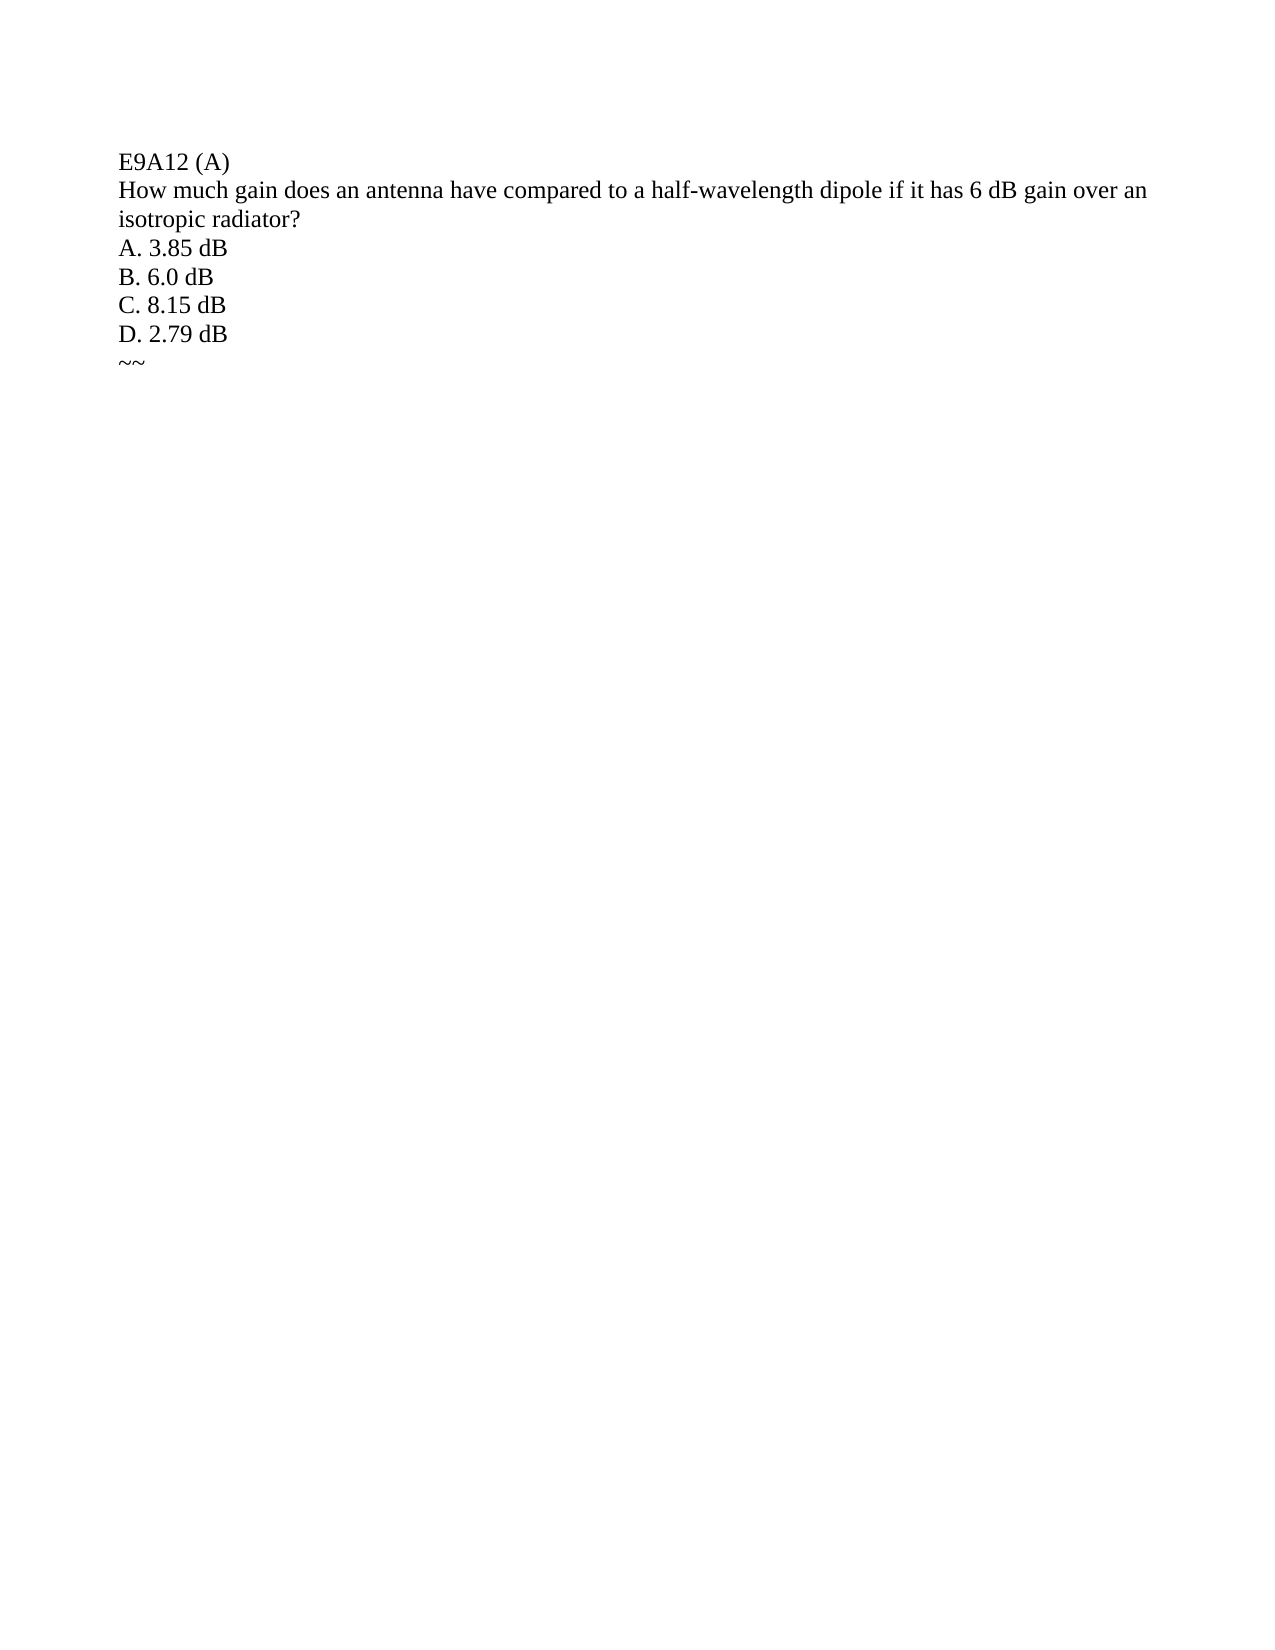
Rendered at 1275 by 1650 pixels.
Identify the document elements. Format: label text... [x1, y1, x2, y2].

text D. 2.79 dB [118, 319, 1157, 348]
text ~~ [118, 348, 1157, 377]
text E9A12 (A) [118, 147, 1157, 176]
text C. 8.15 dB [118, 291, 1157, 319]
text A. 3.85 dB [118, 233, 1157, 262]
text How much gain does an antenna have compared to a half-wavelength dipole if it has 6 dB gain over an isotropic radiator? [118, 176, 1157, 233]
text B. 6.0 dB [118, 262, 1157, 291]
